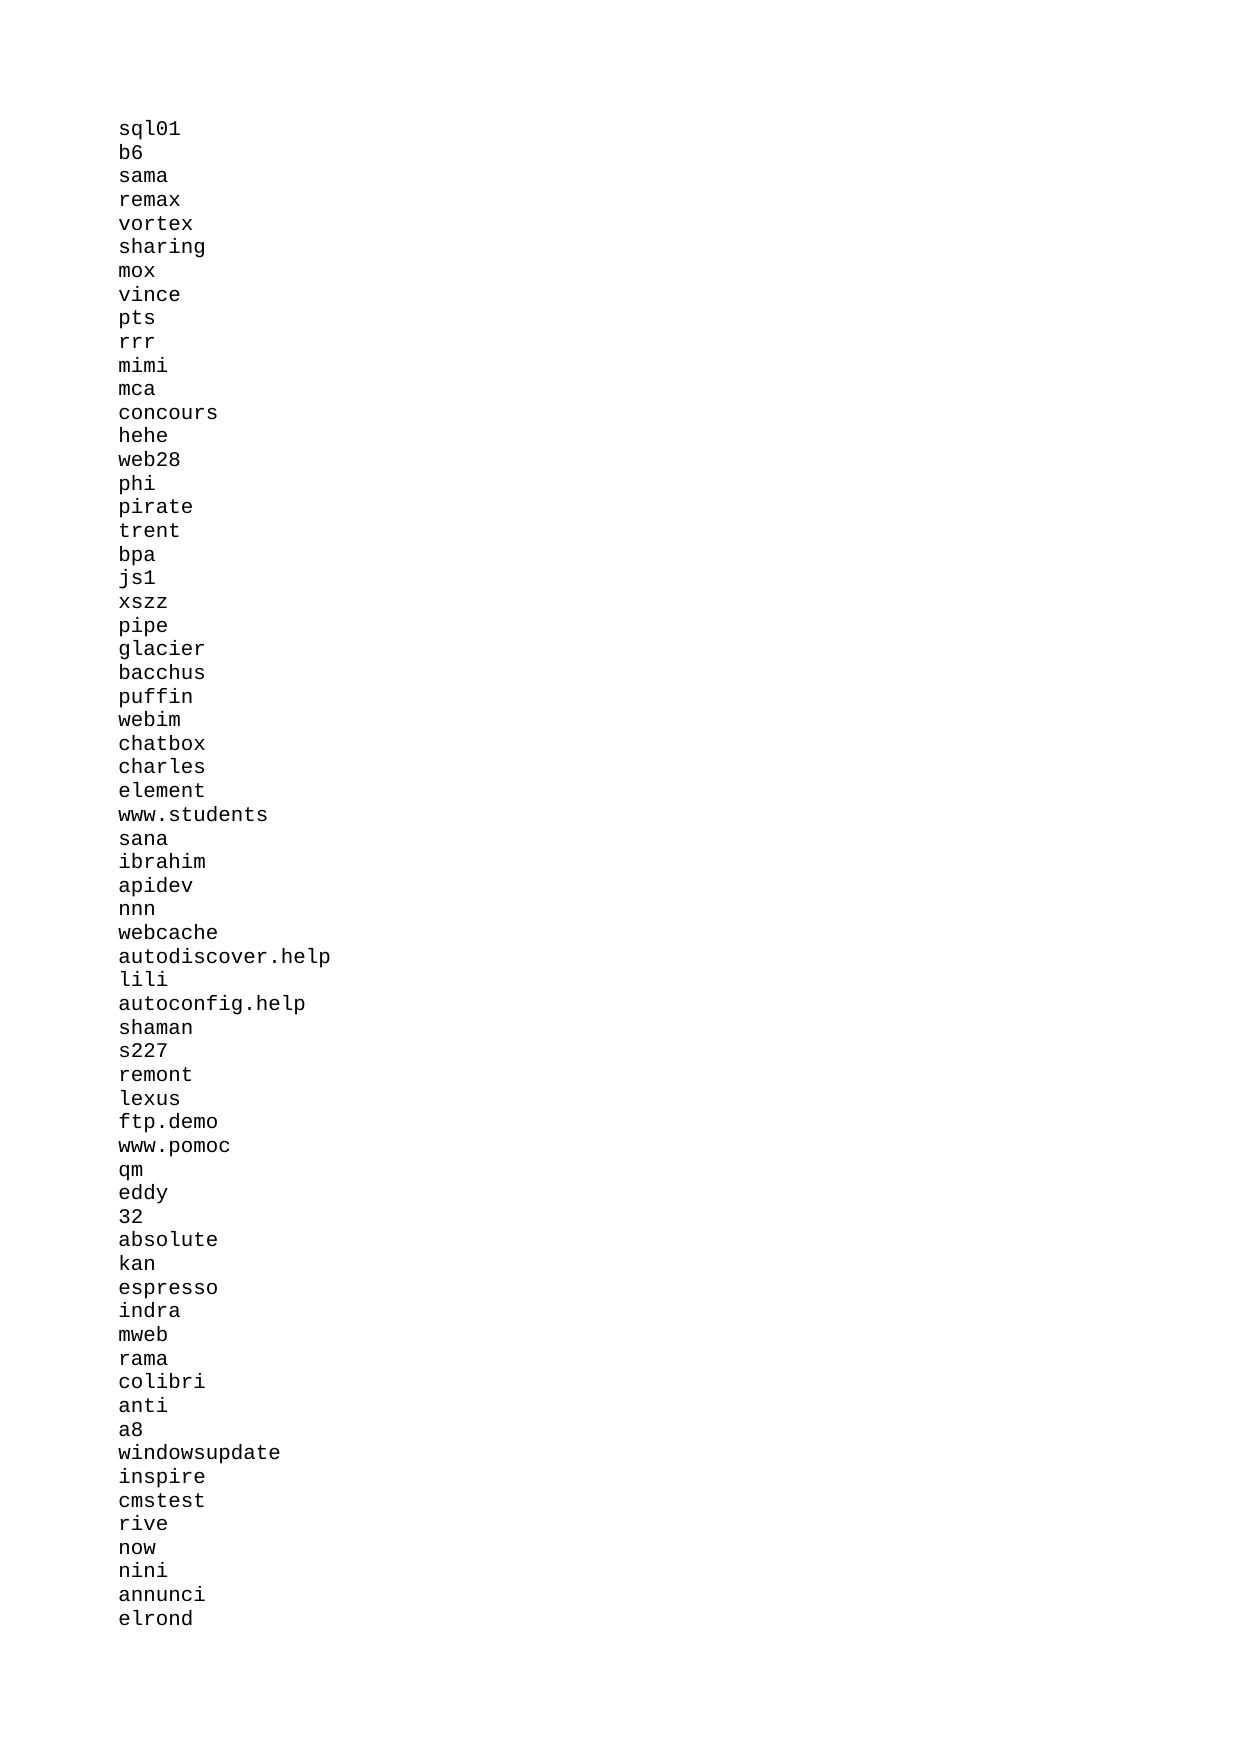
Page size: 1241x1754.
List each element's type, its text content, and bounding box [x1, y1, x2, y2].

text www.students [118, 804, 1122, 827]
text web28 [118, 449, 1122, 473]
text phi [118, 473, 1122, 496]
text www.pomoc [118, 1135, 1122, 1158]
text concours [118, 402, 1122, 426]
text kan [118, 1253, 1122, 1277]
text qm [118, 1158, 1122, 1182]
text colibri [118, 1371, 1122, 1395]
text espresso [118, 1277, 1122, 1300]
text rive [118, 1513, 1122, 1537]
text windowsupdate [118, 1442, 1122, 1466]
text inspire [118, 1466, 1122, 1489]
text rrr [118, 331, 1122, 354]
text element [118, 780, 1122, 804]
text anti [118, 1395, 1122, 1419]
text autoconfig.help [118, 993, 1122, 1017]
text xszz [118, 591, 1122, 615]
text trent [118, 520, 1122, 544]
text puffin [118, 686, 1122, 709]
text remax [118, 189, 1122, 213]
text pirate [118, 496, 1122, 520]
text webim [118, 709, 1122, 733]
text sharing [118, 236, 1122, 260]
text elrond [118, 1608, 1122, 1631]
text indra [118, 1300, 1122, 1324]
text absolute [118, 1229, 1122, 1253]
text b6 [118, 142, 1122, 165]
text mox [118, 260, 1122, 284]
text nini [118, 1561, 1122, 1584]
text mweb [118, 1324, 1122, 1348]
text sql01 [118, 118, 1122, 142]
text annunci [118, 1584, 1122, 1608]
text autodiscover.help [118, 946, 1122, 969]
text remont [118, 1064, 1122, 1088]
text vince [118, 284, 1122, 307]
text lili [118, 969, 1122, 993]
text pts [118, 307, 1122, 331]
text rama [118, 1348, 1122, 1371]
text vortex [118, 213, 1122, 236]
text mca [118, 378, 1122, 402]
text charles [118, 757, 1122, 780]
text a8 [118, 1419, 1122, 1442]
text cmstest [118, 1489, 1122, 1513]
text bacchus [118, 662, 1122, 686]
text apidev [118, 875, 1122, 898]
text s227 [118, 1040, 1122, 1064]
text now [118, 1537, 1122, 1561]
text webcache [118, 922, 1122, 946]
text 32 [118, 1206, 1122, 1229]
text pipe [118, 615, 1122, 638]
text mimi [118, 354, 1122, 378]
text ftp.demo [118, 1111, 1122, 1135]
text chatbox [118, 733, 1122, 757]
text eddy [118, 1182, 1122, 1206]
text hehe [118, 426, 1122, 449]
text bpa [118, 544, 1122, 567]
text nnn [118, 898, 1122, 922]
text sama [118, 165, 1122, 189]
text sana [118, 827, 1122, 851]
text js1 [118, 567, 1122, 591]
text glacier [118, 638, 1122, 662]
text ibrahim [118, 851, 1122, 875]
text lexus [118, 1088, 1122, 1111]
text shaman [118, 1017, 1122, 1040]
